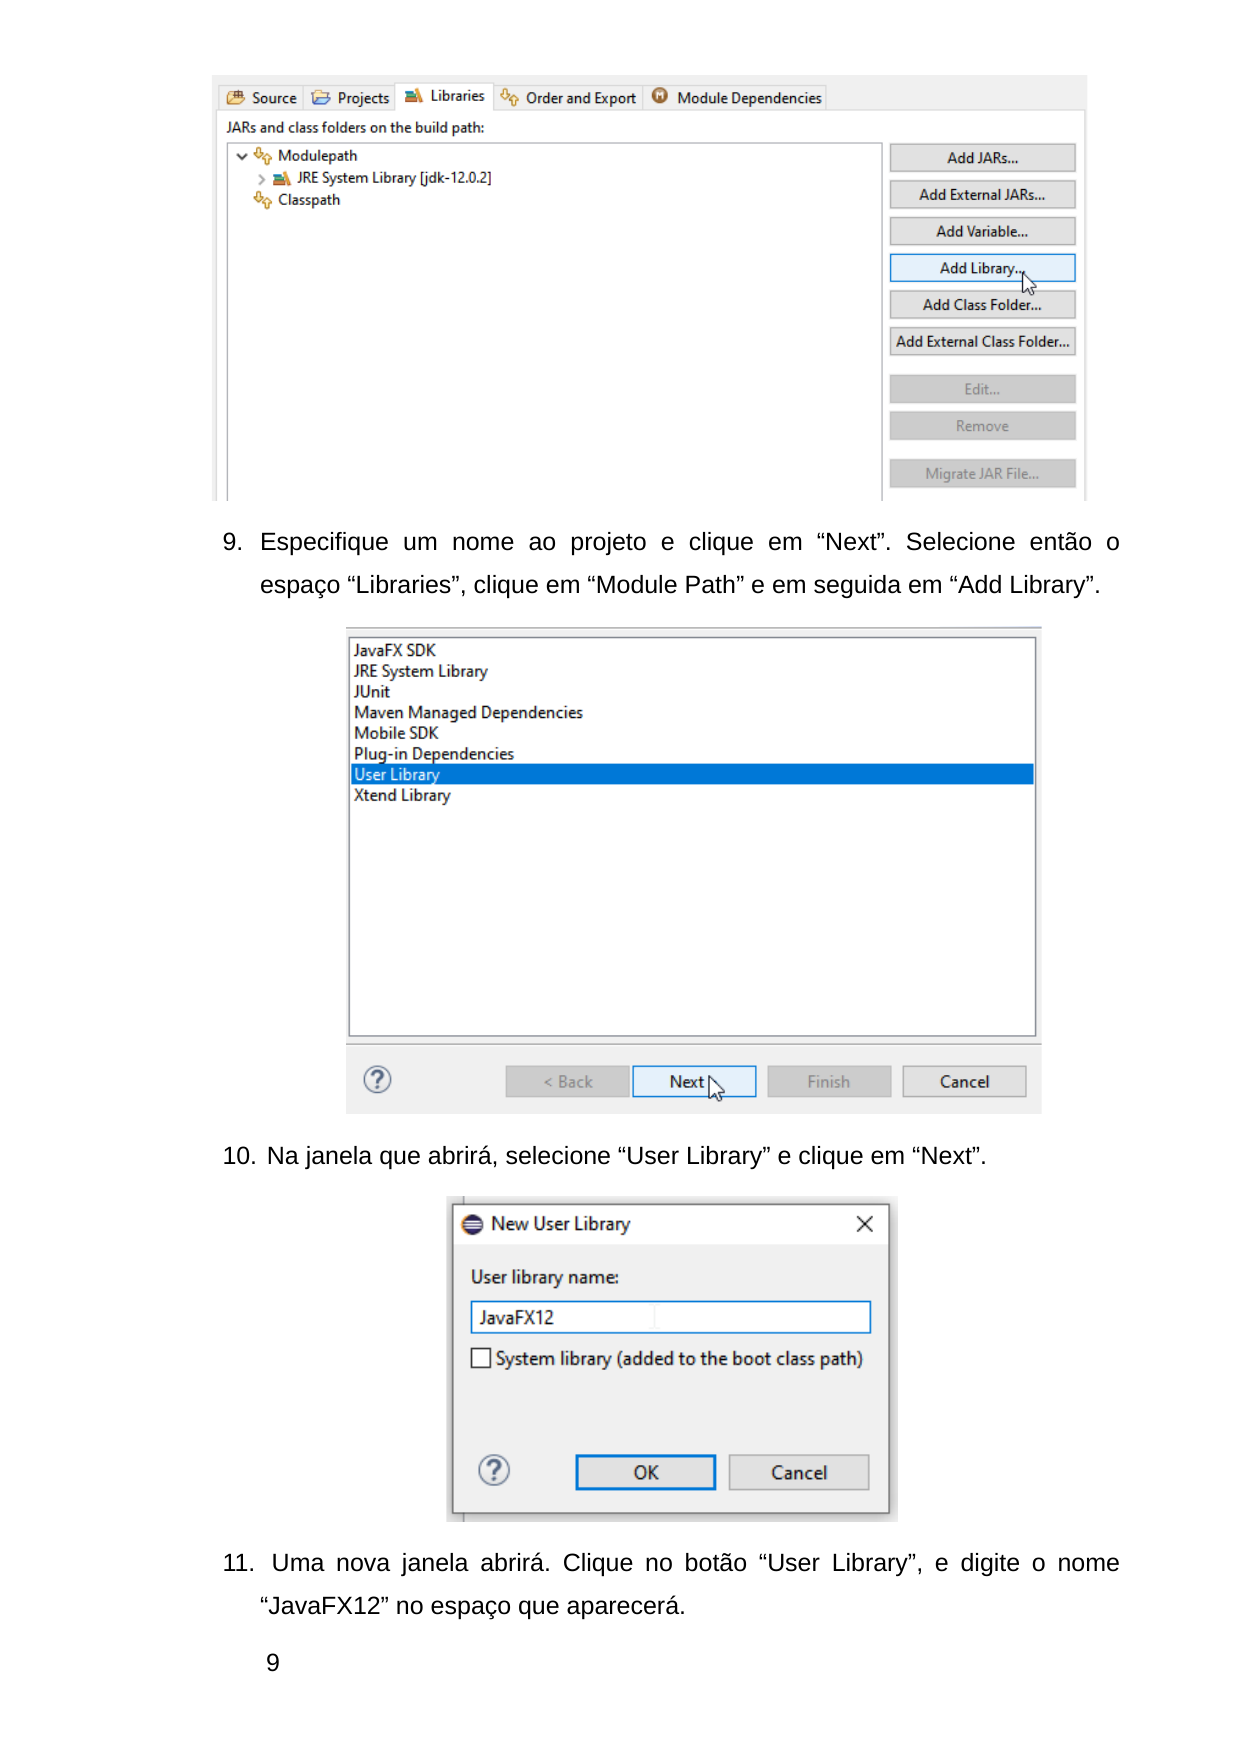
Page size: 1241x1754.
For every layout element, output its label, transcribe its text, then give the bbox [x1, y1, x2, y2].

list Na janela que abrirá, selecione “User Library” e clique em “Next”. [222, 1141, 1122, 1169]
list Especifique um nome ao projeto e clique em “Next”. Selecione então o espaço “Libraries”, clique em “Module Path” e em seguida em “Add Library”. [222, 527, 1122, 599]
list Uma nova janela abrirá. Clique no botão “User Library”, e digite o nome “JavaFX12” no espaço que aparecerá. [222, 1548, 1122, 1620]
